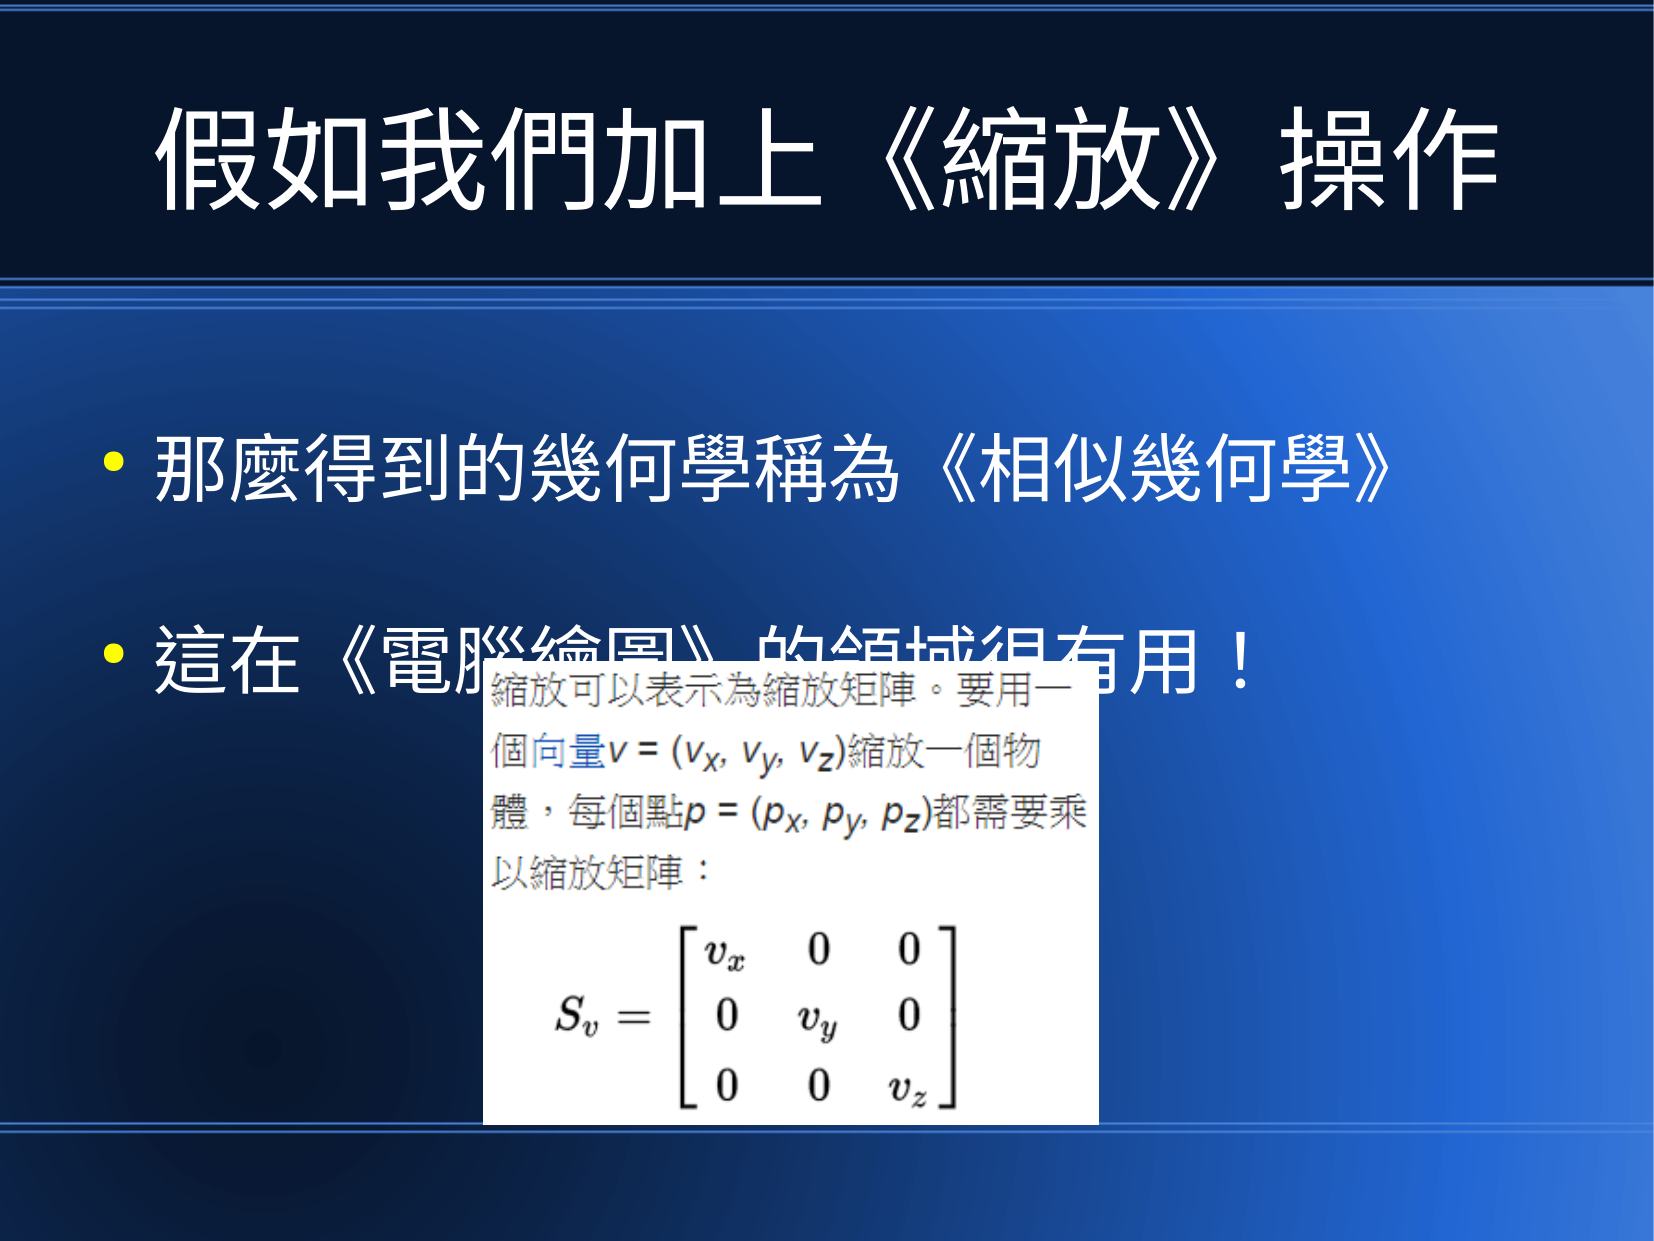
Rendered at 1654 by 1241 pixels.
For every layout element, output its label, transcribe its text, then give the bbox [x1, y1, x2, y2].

picture [0, 0, 1654, 1241]
title 假如我們加上《縮放》操作 [82, 49, 1571, 257]
picture [483, 661, 1099, 1125]
list 那麼得到的幾何學稱為《相似幾何學》 這在《電腦繪圖》的領域很有用！ [82, 355, 1571, 1241]
